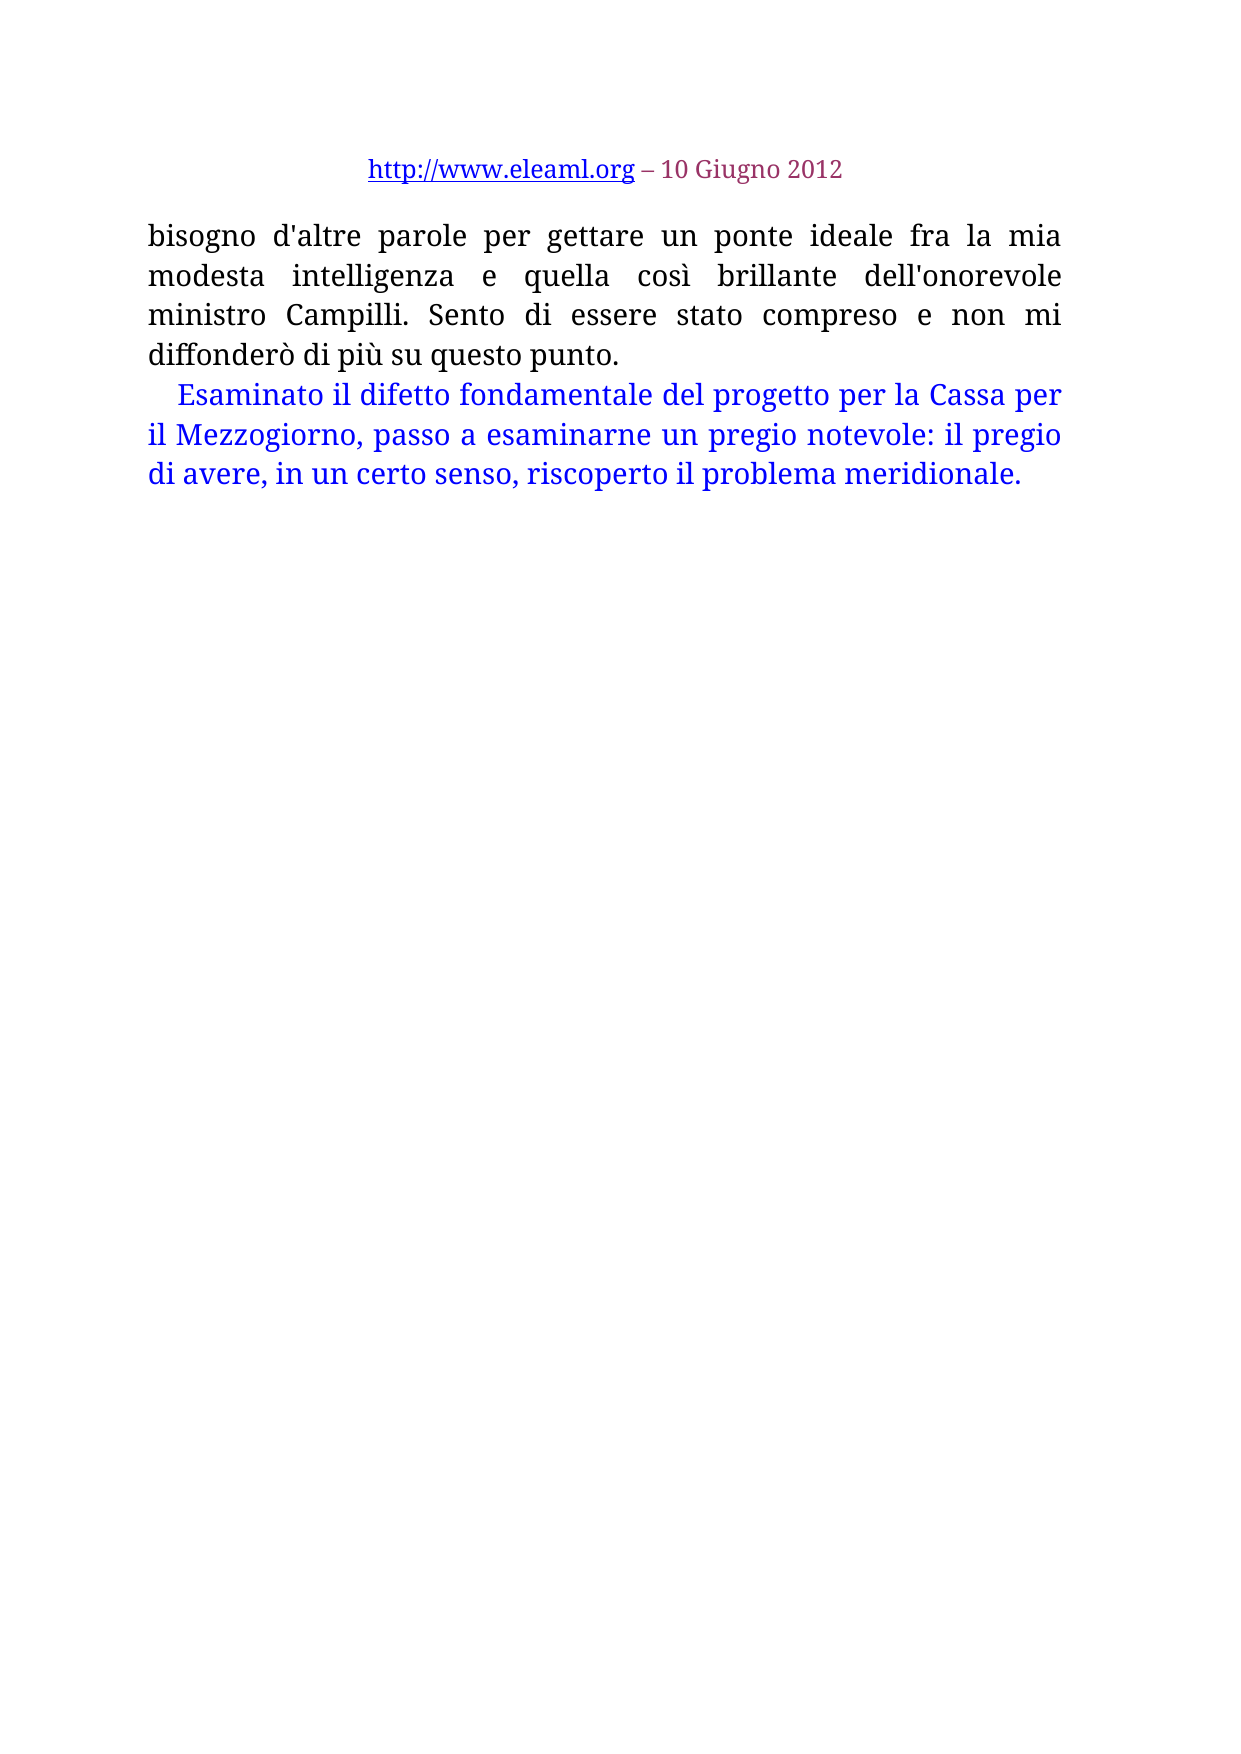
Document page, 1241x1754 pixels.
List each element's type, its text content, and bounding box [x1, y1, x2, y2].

text bisogno d'altre parole per gettare un ponte ideale fra la mia modesta intelligenza e quella così brillante dell'onorevole ministro Campilli. Sento di essere stato compreso e non mi diffonderò di più su questo punto. [148, 215, 1063, 374]
text Esaminato il difetto fondamentale del progetto per la Cassa per il Mezzogiorno, passo a esaminarne un pregio notevole: il pregio di avere, in un certo senso, riscoperto il problema meridionale. [148, 374, 1063, 493]
